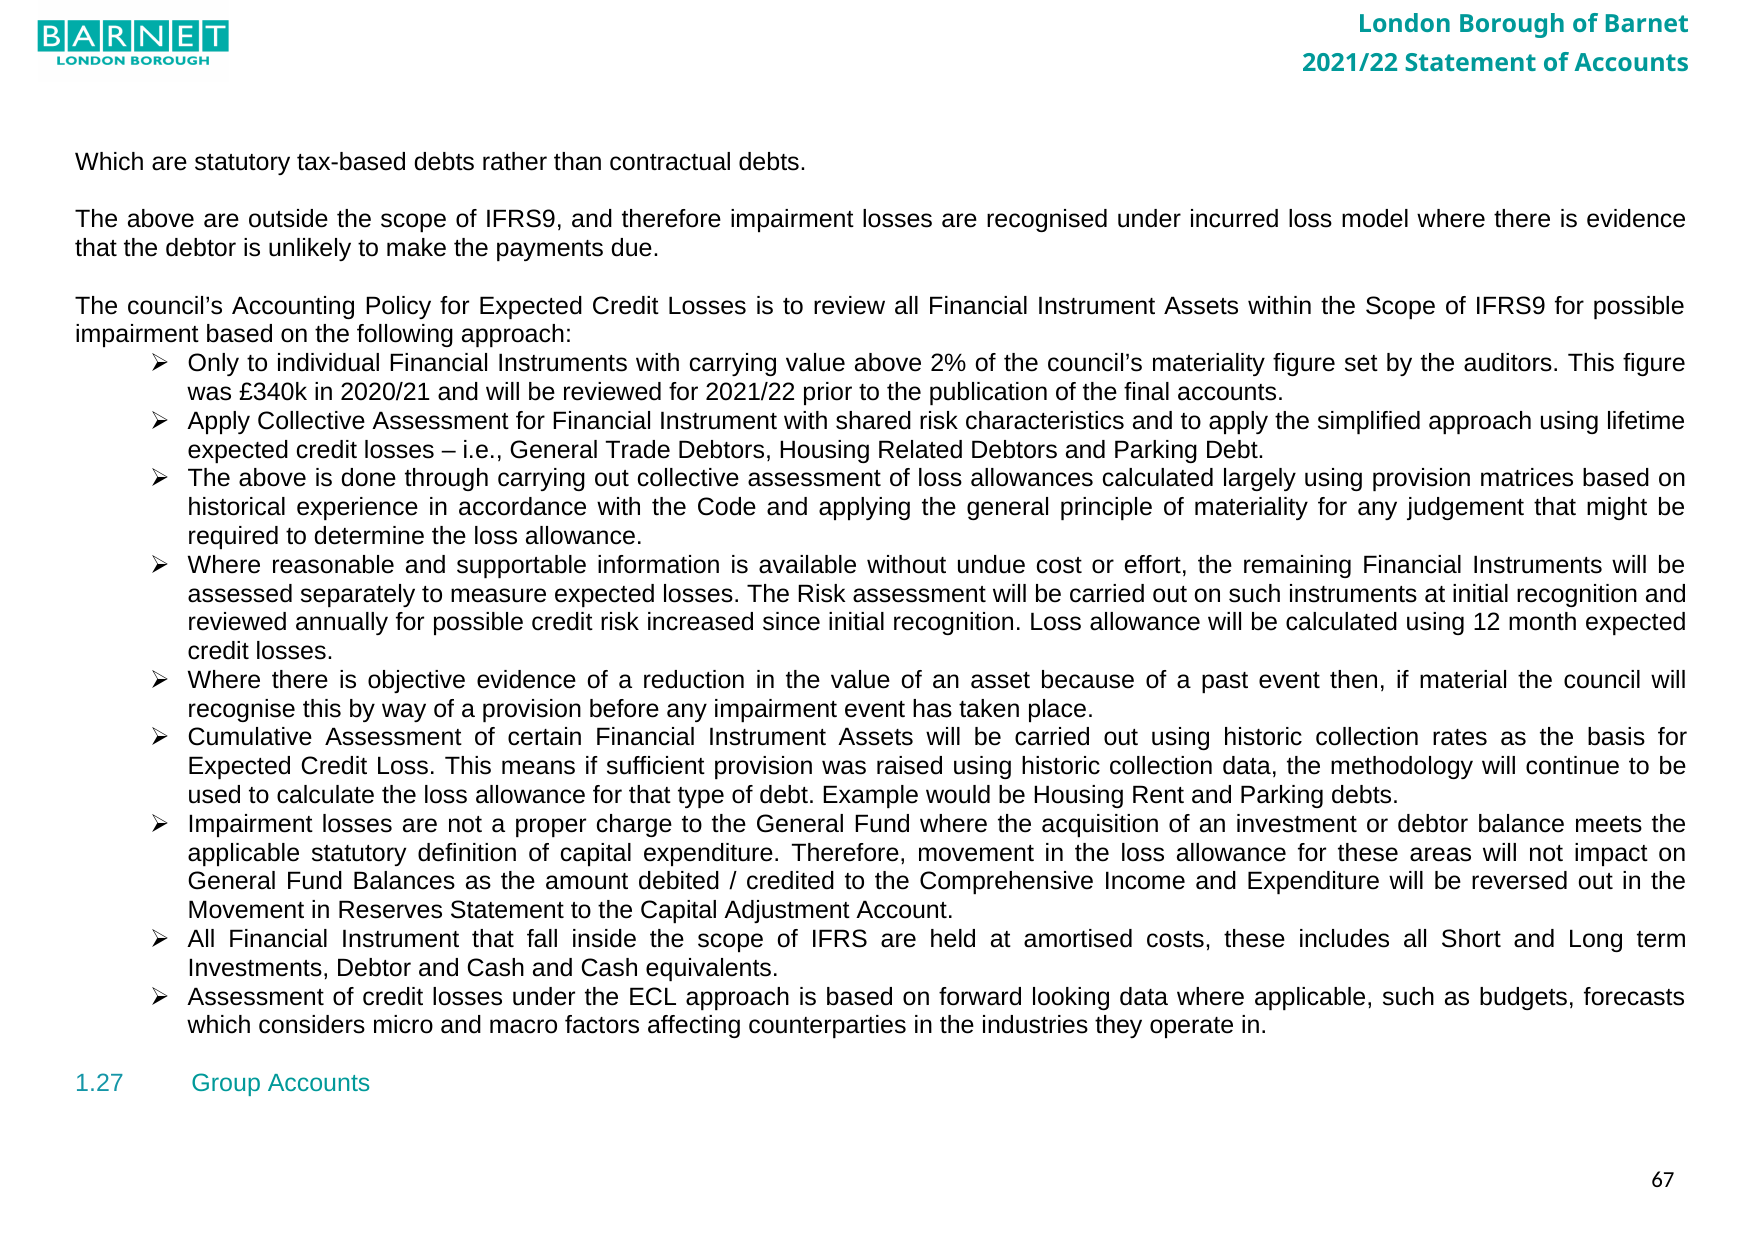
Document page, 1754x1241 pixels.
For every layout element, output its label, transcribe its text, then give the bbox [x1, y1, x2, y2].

list Assessment of credit losses under the ECL approach is based on forward looking data where applicable, such as budgets, forecasts which considers micro and macro factors affecting counterparties in the industries they operate in. [150, 981, 1689, 1039]
list Where reasonable and supportable information is available without undue cost or effort, the remaining Financial Instruments will be assessed separately to measure expected losses. The Risk assessment will be carried out on such instruments at initial recognition and reviewed annually for possible credit risk increased since initial recognition. Loss allowance will be calculated using 12 month expected credit losses. [150, 550, 1689, 665]
list The above is done through carrying out collective assessment of loss allowances calculated largely using provision matrices based on historical experience in accordance with the Code and applying the general principle of materiality for any judgement that might be required to determine the loss allowance. [150, 463, 1689, 550]
list Cumulative Assessment of certain Financial Instrument Assets will be carried out using historic collection rates as the basis for Expected Credit Loss. This means if sufficient provision was raised using historic collection data, the methodology will continue to be used to calculate the loss allowance for that type of debt. Example would be Housing Rent and Parking debts. [150, 722, 1689, 809]
list Impairment losses are not a proper charge to the General Fund where the acquisition of an investment or debtor balance meets the applicable statutory definition of capital expenditure. Therefore, movement in the loss allowance for these areas will not impact on General Fund Balances as the amount debited / credited to the Comprehensive Income and Expenditure will be reversed out in the Movement in Reserves Statement to the Capital Adjustment Account. [150, 809, 1689, 924]
list All Financial Instrument that fall inside the scope of IFRS are held at amortised costs, these includes all Short and Long term Investments, Debtor and Cash and Cash equivalents. [150, 924, 1689, 981]
text Which are statutory tax-based debts rather than contractual debts. [75, 147, 1689, 176]
list Only to individual Financial Instruments with carrying value above 2% of the council’s materiality figure set by the auditors. This figure was £340k in 2020/21 and will be reviewed for 2021/22 prior to the publication of the final accounts. [150, 348, 1689, 406]
subtitle Group Accounts [75, 1068, 1689, 1097]
text The council’s Accounting Policy for Expected Credit Losses is to review all Financial Instrument Assets within the Scope of IFRS9 for possible impairment based on the following approach: [75, 291, 1689, 348]
text The above are outside the scope of IFRS9, and therefore impairment losses are recognised under incurred loss model where there is evidence that the debtor is unlikely to make the payments due. [75, 204, 1689, 262]
list Where there is objective evidence of a reduction in the value of an asset because of a past event then, if material the council will recognise this by way of a provision before any impairment event has taken place. [150, 665, 1689, 722]
list Apply Collective Assessment for Financial Instrument with shared risk characteristics and to apply the simplified approach using lifetime expected credit losses – i.e., General Trade Debtors, Housing Related Debtors and Parking Debt. [150, 406, 1689, 463]
